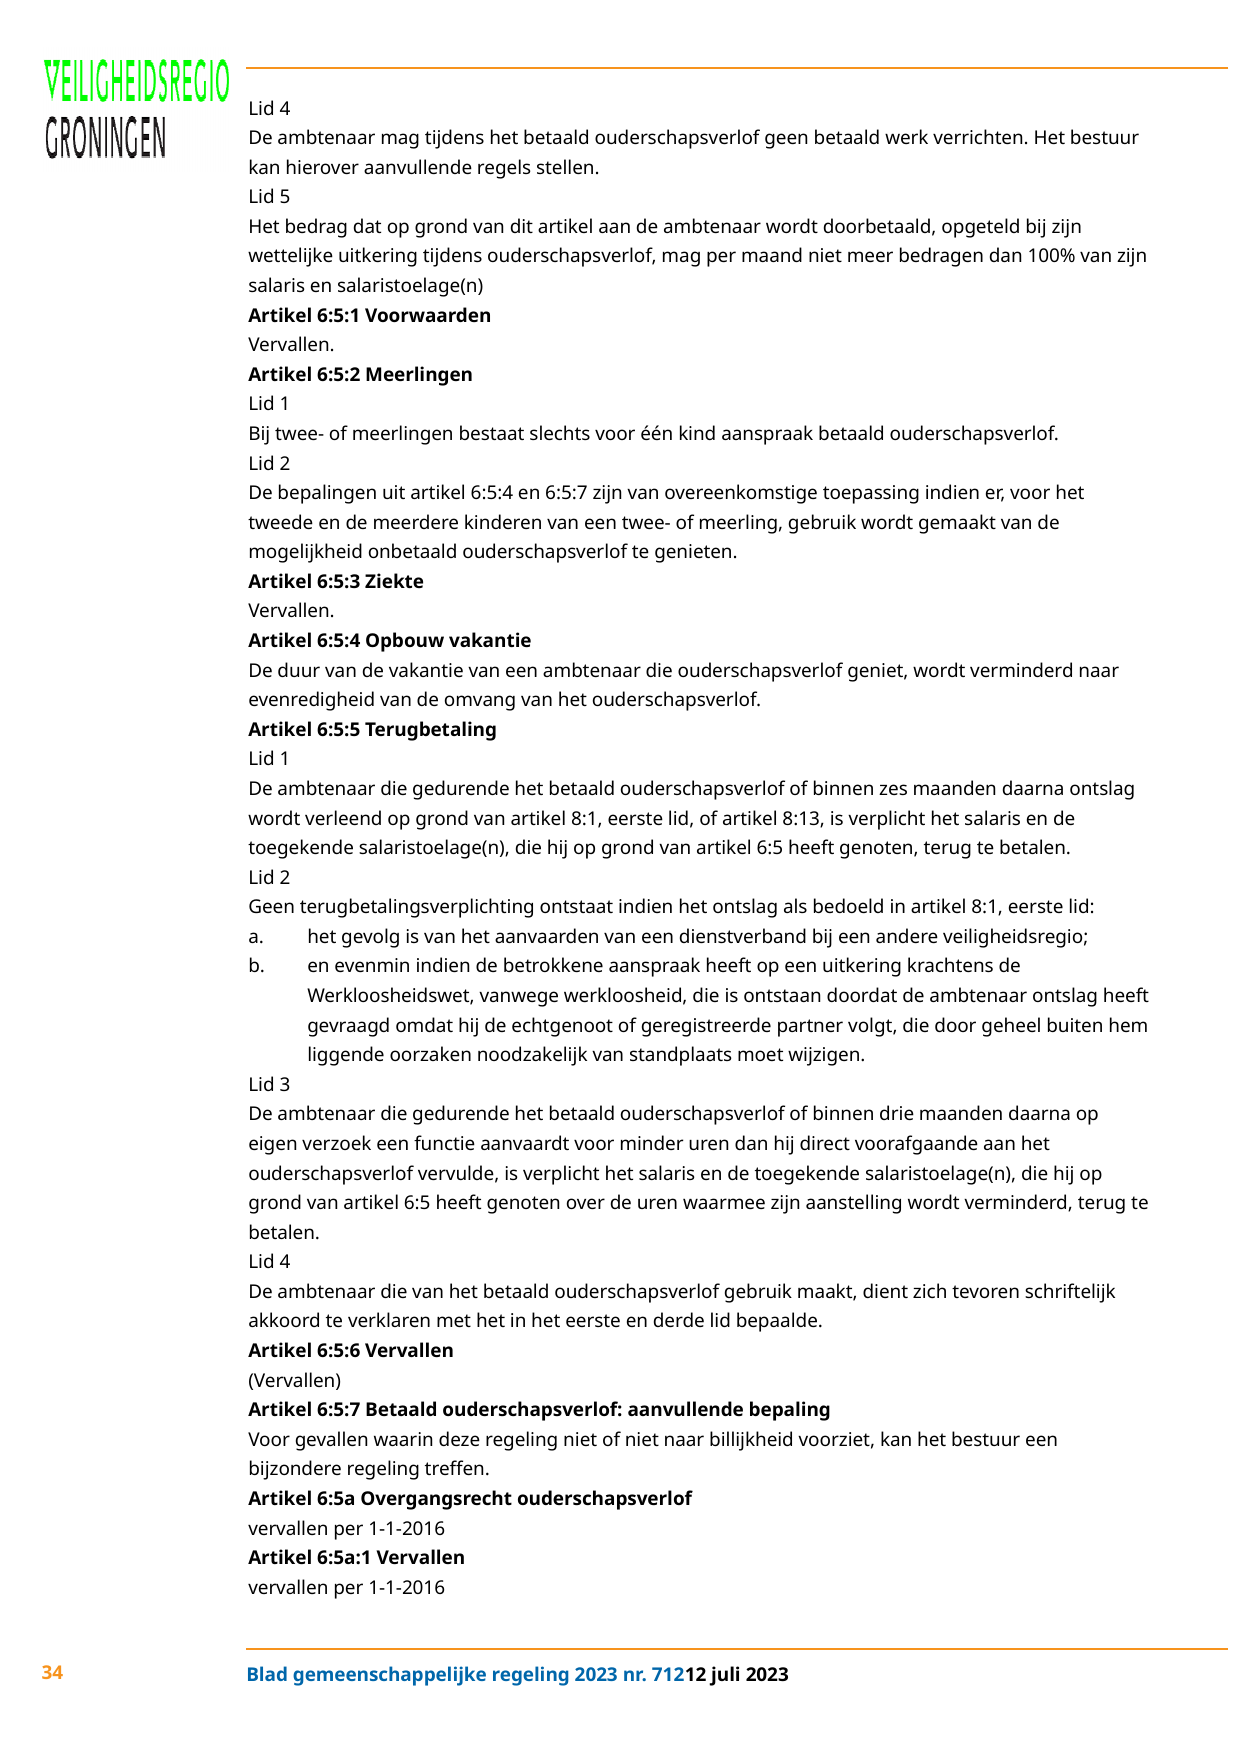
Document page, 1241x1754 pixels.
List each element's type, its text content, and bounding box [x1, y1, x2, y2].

text (Vervallen) [248, 1367, 1152, 1393]
text Lid 4 [248, 1248, 1152, 1274]
text Vervallen. [248, 598, 1152, 623]
text Lid 2 [248, 864, 1152, 890]
list en evenmin indien de betrokkene aanspraak heeft op een uitkering krachtens de Werkloosheidswet, vanwege werkloosheid, die is ontstaan doordat de ambtenaar ontslag heeft gevraagd omdat hij de echtgenoot of geregistreerde partner volgt, die door geheel buiten hem liggende oorzaken noodzakelijk van standplaats moet wijzigen. [248, 953, 1152, 1067]
text Vervallen. [248, 331, 1152, 357]
text De ambtenaar die gedurende het betaald ouderschapsverlof of binnen zes maanden daarna ontslag wordt verleend op grond van artikel 8:1, eerste lid, of artikel 8:13, is verplicht het salaris en de toegekende salaristoelage(n), die hij op grond van artikel 6:5 heeft genoten, terug te betalen. [248, 775, 1152, 860]
text Lid 3 [248, 1071, 1152, 1097]
text Lid 4 [248, 95, 1152, 121]
text Artikel 6:5:1 Voorwaarden [248, 302, 1152, 328]
text Lid 1 [248, 391, 1152, 416]
text Artikel 6:5:6 Vervallen [248, 1337, 1152, 1363]
text Lid 2 [248, 450, 1152, 476]
text Artikel 6:5a Overgangsrecht ouderschapsverlof [248, 1485, 1152, 1511]
text Geen terugbetalingsverplichting ontstaat indien het ontslag als bedoeld in artikel 8:1, eerste lid: [248, 893, 1152, 919]
text De ambtenaar die van het betaald ouderschapsverlof gebruik maakt, dient zich tevoren schriftelijk akkoord te verklaren met het in het eerste en derde lid bepaalde. [248, 1278, 1152, 1333]
text Artikel 6:5:2 Meerlingen [248, 361, 1152, 387]
text De bepalingen uit artikel 6:5:4 en 6:5:7 zijn van overeenkomstige toepassing indien er, voor het tweede en de meerdere kinderen van een twee- of meerling, gebruik wordt gemaakt van de mogelijkheid onbetaald ouderschapsverlof te genieten. [248, 479, 1152, 564]
text De ambtenaar die gedurende het betaald ouderschapsverlof of binnen drie maanden daarna op eigen verzoek een functie aanvaardt voor minder uren dan hij direct voorafgaande aan het ouderschapsverlof vervulde, is verplicht het salaris en de toegekende salaristoelage(n), die hij op grond van artikel 6:5 heeft genoten over de uren waarmee zijn aanstelling wordt verminderd, terug te betalen. [248, 1101, 1152, 1245]
text Artikel 6:5a:1 Vervallen [248, 1544, 1152, 1570]
list het gevolg is van het aanvaarden van een dienstverband bij een andere veiligheidsregio; [248, 923, 1152, 949]
text Artikel 6:5:5 Terugbetaling [248, 716, 1152, 742]
text De ambtenaar mag tijdens het betaald ouderschapsverlof geen betaald werk verrichten. Het bestuur kan hierover aanvullende regels stellen. [248, 124, 1152, 180]
text Artikel 6:5:7 Betaald ouderschapsverlof: aanvullende bepaling [248, 1396, 1152, 1422]
text De duur van de vakantie van een ambtenaar die ouderschapsverlof geniet, wordt verminderd naar evenredigheid van de omvang van het ouderschapsverlof. [248, 657, 1152, 712]
text Voor gevallen waarin deze regeling niet of niet naar billijkheid voorziet, kan het bestuur een bijzondere regeling treffen. [248, 1426, 1152, 1481]
text vervallen per 1-1-2016 [248, 1515, 1152, 1541]
text Het bedrag dat op grond van dit artikel aan de ambtenaar wordt doorbetaald, opgeteld bij zijn wettelijke uitkering tijdens ouderschapsverlof, mag per maand niet meer bedragen dan 100% van zijn salaris en salaristoelage(n) [248, 213, 1152, 298]
text Artikel 6:5:4 Opbouw vakantie [248, 627, 1152, 653]
text vervallen per 1-1-2016 [248, 1574, 1152, 1600]
picture [41, 47, 231, 172]
text Artikel 6:5:3 Ziekte [248, 568, 1152, 594]
text Lid 1 [248, 746, 1152, 771]
text Lid 5 [248, 183, 1152, 209]
text Bij twee- of meerlingen bestaat slechts voor één kind aanspraak betaald ouderschapsverlof. [248, 420, 1152, 446]
